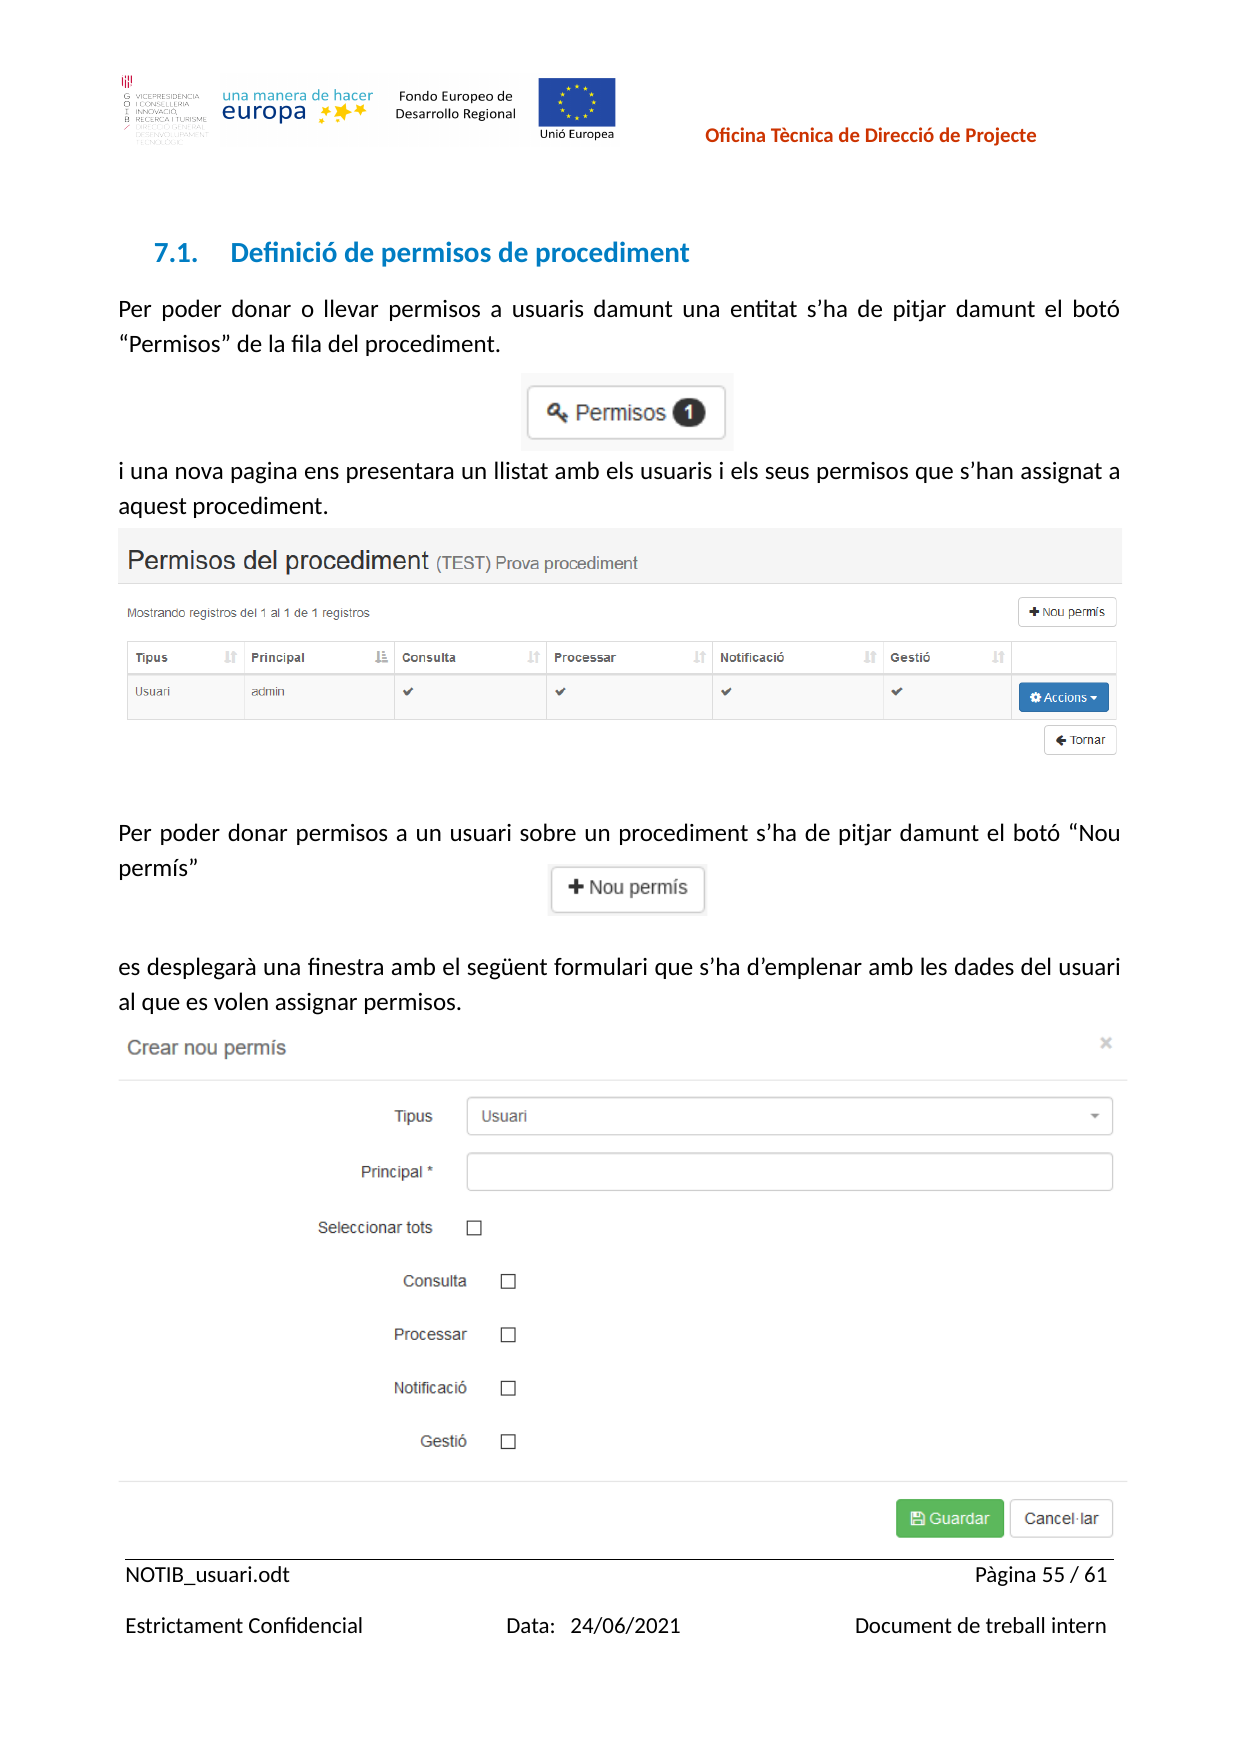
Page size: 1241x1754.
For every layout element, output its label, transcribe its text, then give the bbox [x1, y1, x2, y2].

picture [521, 373, 734, 451]
picture [118, 1025, 1128, 1548]
text es desplegarà una finestra amb el següent formulari que s’ha d’emplenar amb les dades del usuari al que es volen assignar permisos. [118, 951, 1122, 1016]
picture [118, 528, 1123, 763]
subtitle Definició de permisos de procediment [153, 234, 1122, 269]
text Per poder donar permisos a un usuari sobre un procediment s’ha de pitjar damunt el botó “Nou permís” [118, 817, 1122, 882]
picture [118, 73, 213, 147]
picture [219, 73, 621, 147]
text i una nova pagina ens presentara un llistat amb els usuaris i els seus permisos que s’han assignat a aquest procediment. [118, 451, 1122, 520]
text Per poder donar o llevar permisos a usuaris damunt una entitat s’ha de pitjar damunt el botó “Permisos” de la fila del procediment. [118, 293, 1122, 358]
picture [547, 864, 708, 916]
